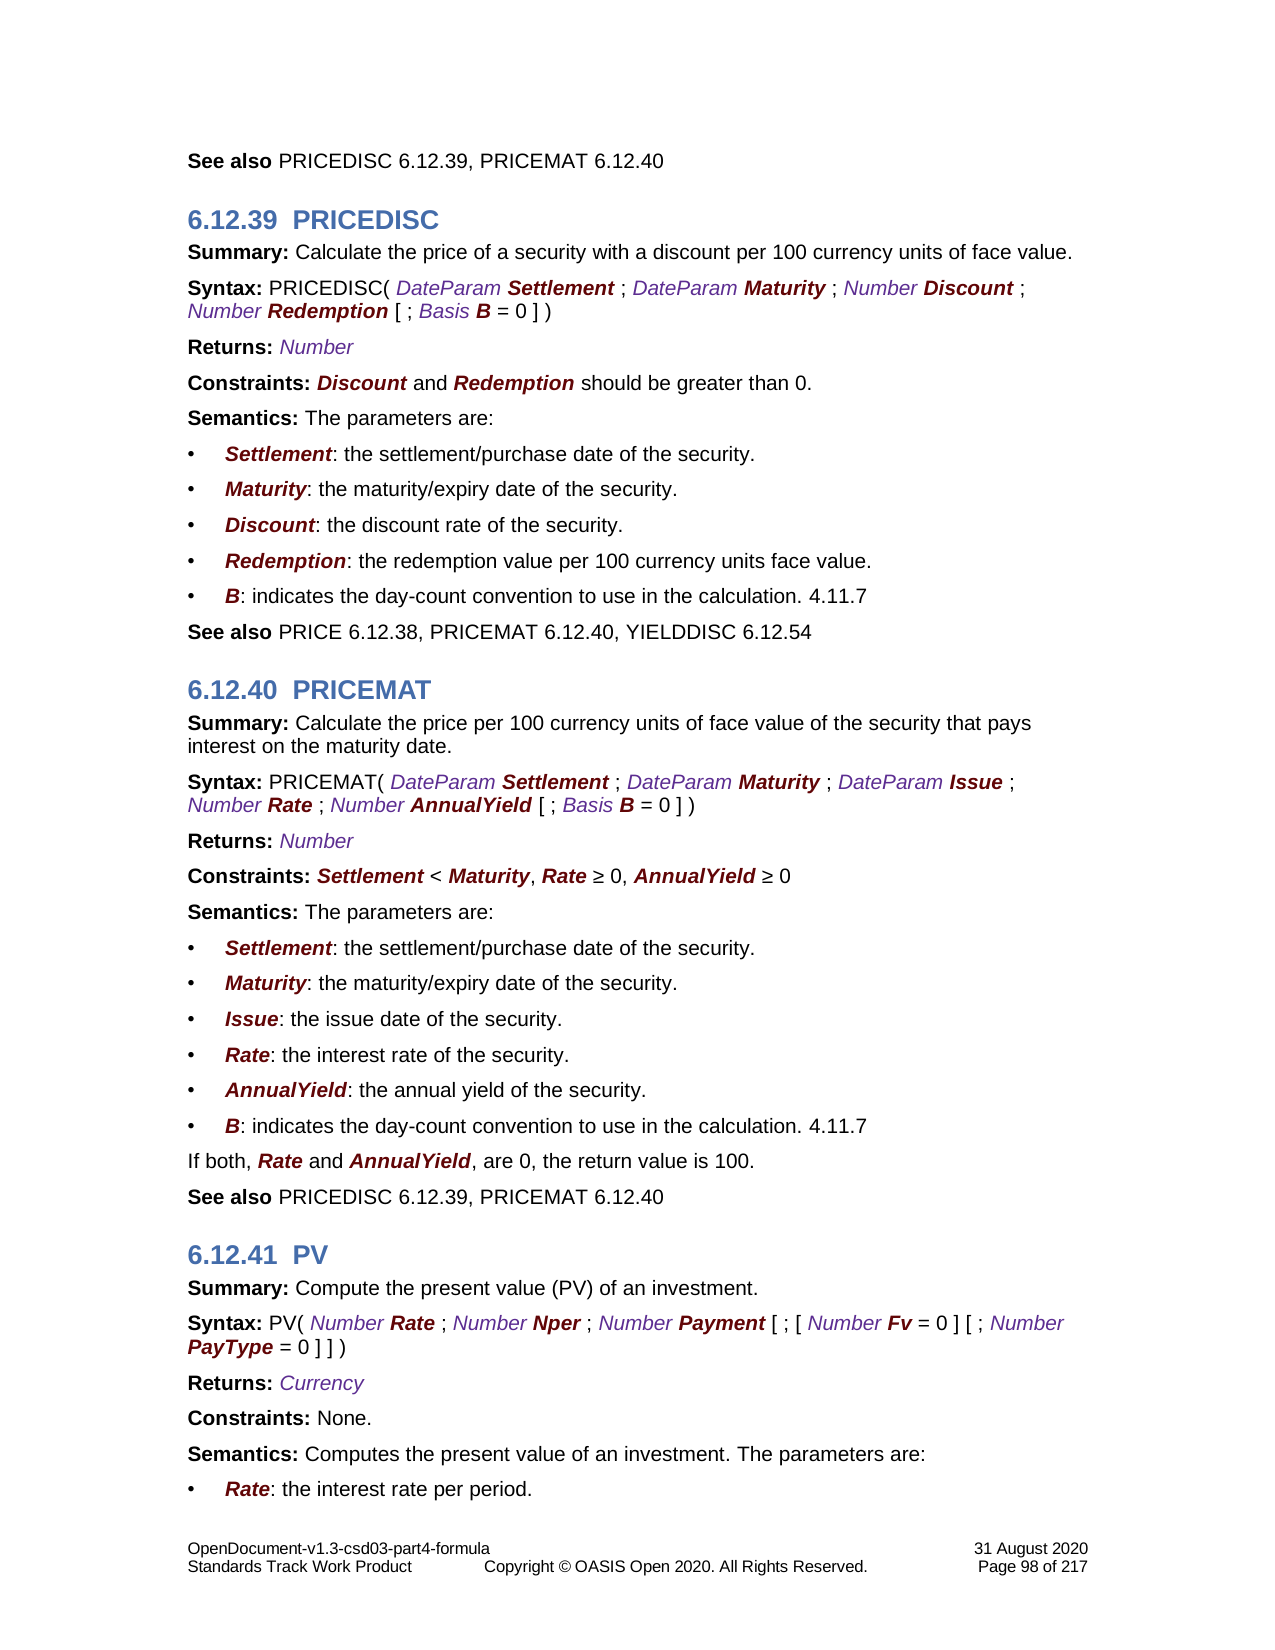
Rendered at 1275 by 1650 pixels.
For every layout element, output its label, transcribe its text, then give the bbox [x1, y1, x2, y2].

list B: indicates the day-count convention to use in the calculation. 4.11.7 [187, 1114, 1088, 1138]
list AnnualYield: the annual yield of the security. [187, 1079, 1088, 1102]
text Returns: Number [187, 335, 1088, 359]
text Returns: Currency [187, 1371, 1088, 1394]
text Returns: Number [187, 829, 1088, 853]
list Settlement: the settlement/purchase date of the security. [187, 936, 1088, 960]
text Syntax: PRICEMAT( DateParam Settlement ; DateParam Maturity ; DateParam Issue ; Number Rate ; Number AnnualYield [ ; Basis B = 0 ] ) [187, 770, 1088, 817]
list Discount: the discount rate of the security. [187, 513, 1088, 537]
list Settlement: the settlement/purchase date of the security. [187, 442, 1088, 466]
list Rate: the interest rate of the security. [187, 1043, 1088, 1067]
list Maturity: the maturity/expiry date of the security. [187, 972, 1088, 995]
text Syntax: PRICEDISC( DateParam Settlement ; DateParam Maturity ; Number Discount ; Number Redemption [ ; Basis B = 0 ] ) [187, 276, 1088, 323]
text Semantics: The parameters are: [187, 901, 1088, 924]
subtitle PV [187, 1240, 1088, 1270]
list If both, Rate and AnnualYield, are 0, the return value is 100. [187, 1150, 1088, 1173]
text Constraints: None. [187, 1407, 1088, 1430]
text See also PRICEDISC 6.12.39, PRICEMAT 6.12.40 [187, 1186, 1088, 1209]
list Issue: the issue date of the security. [187, 1007, 1088, 1031]
text Semantics: The parameters are: [187, 407, 1088, 430]
text Semantics: Computes the present value of an investment. The parameters are: [187, 1442, 1088, 1466]
list Redemption: the redemption value per 100 currency units face value. [187, 549, 1088, 573]
text Summary: Compute the present value (PV) of an investment. [187, 1276, 1088, 1300]
text Summary: Calculate the price of a security with a discount per 100 currency units of face value. [187, 241, 1088, 264]
subtitle PRICEMAT [187, 675, 1088, 705]
text Constraints: Settlement < Maturity, Rate ≥ 0, AnnualYield ≥ 0 [187, 865, 1088, 888]
text Syntax: PV( Number Rate ; Number Nper ; Number Payment [ ; [ Number Fv = 0 ] [ ; Number PayType = 0 ] ] ) [187, 1312, 1088, 1359]
list Rate: the interest rate per period. [187, 1478, 1088, 1501]
text Summary: Calculate the price per 100 currency units of face value of the security that pays interest on the maturity date. [187, 711, 1088, 758]
text See also PRICEDISC 6.12.39, PRICEMAT 6.12.40 [187, 150, 1088, 173]
list Maturity: the maturity/expiry date of the security. [187, 478, 1088, 501]
text See also PRICE 6.12.38, PRICEMAT 6.12.40, YIELDDISC 6.12.54 [187, 620, 1088, 644]
subtitle PRICEDISC [187, 204, 1088, 234]
list B: indicates the day-count convention to use in the calculation. 4.11.7 [187, 585, 1088, 608]
text Constraints: Discount and Redemption should be greater than 0. [187, 371, 1088, 394]
